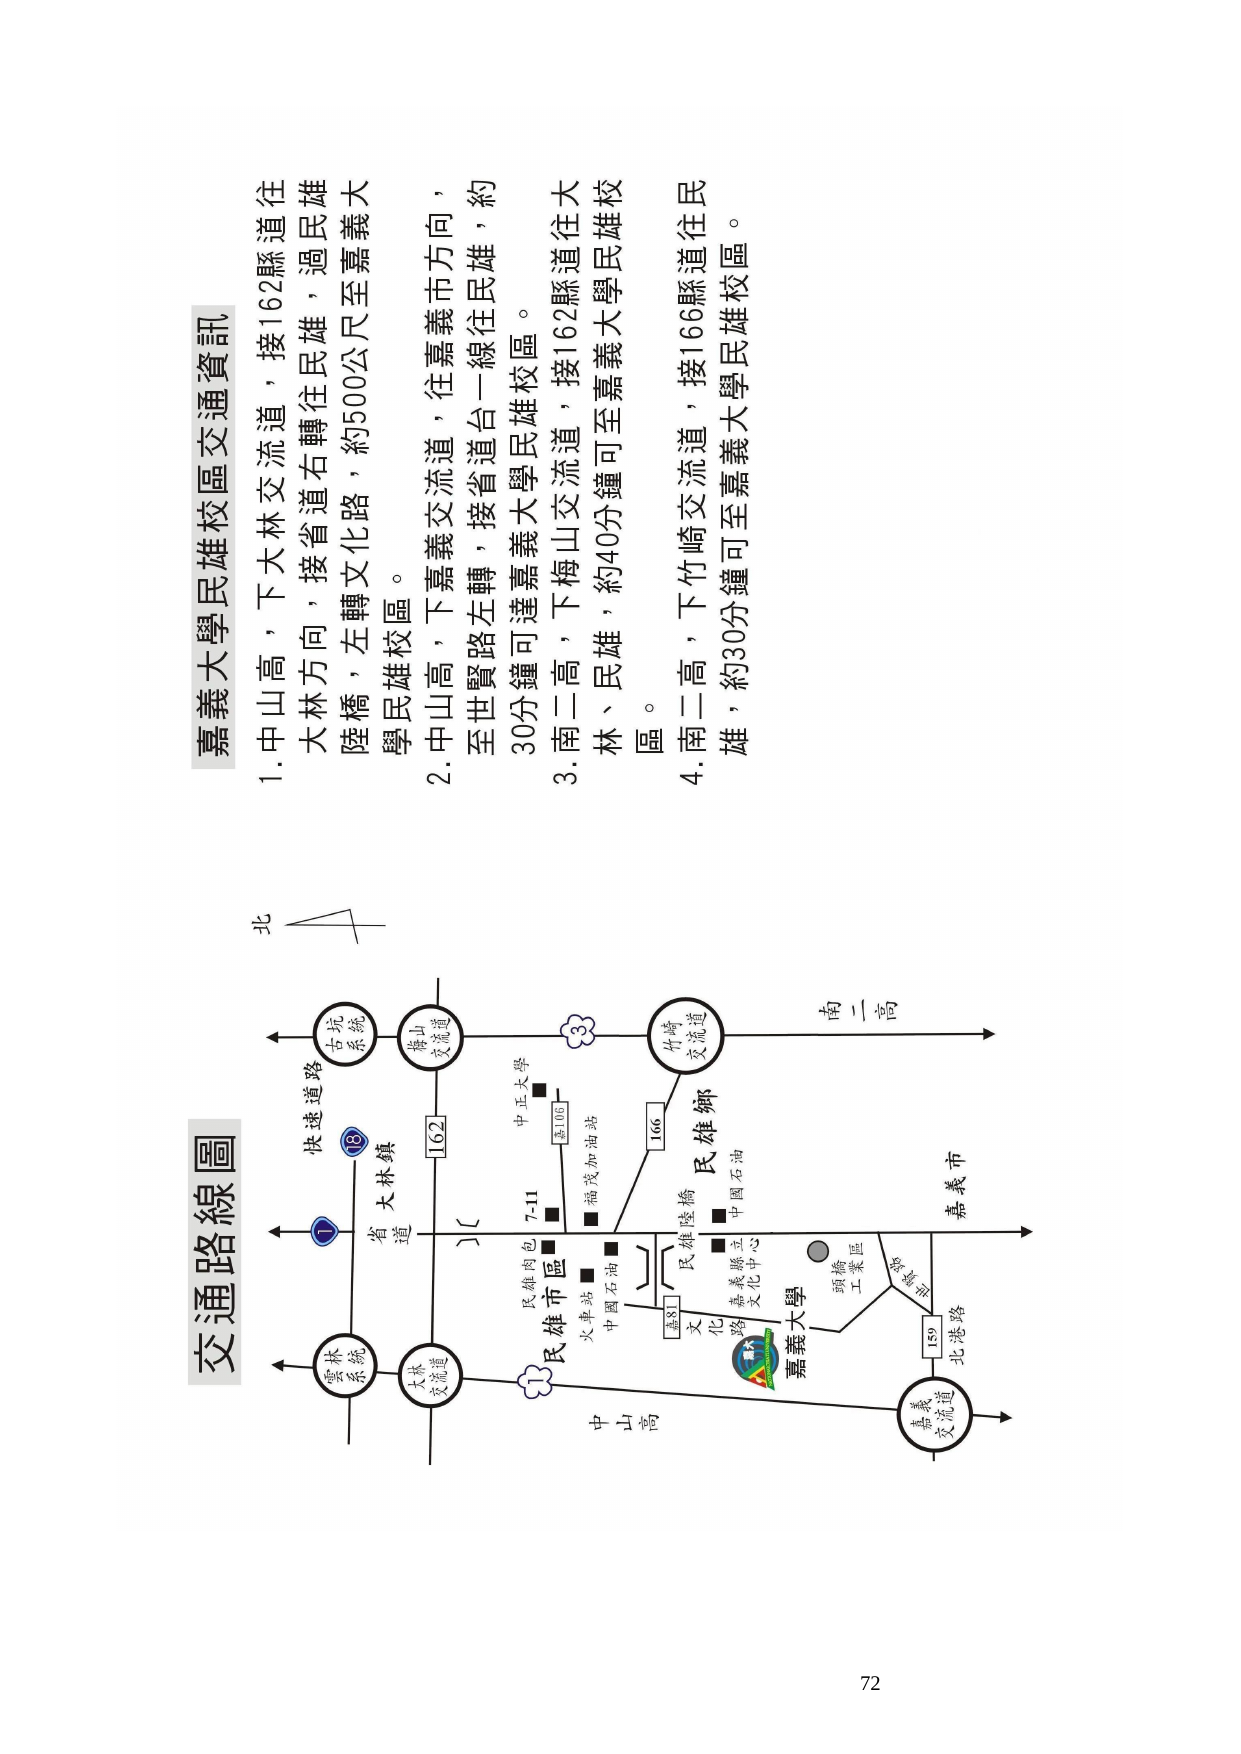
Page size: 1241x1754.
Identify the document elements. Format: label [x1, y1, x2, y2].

picture [116, 106, 1123, 1531]
